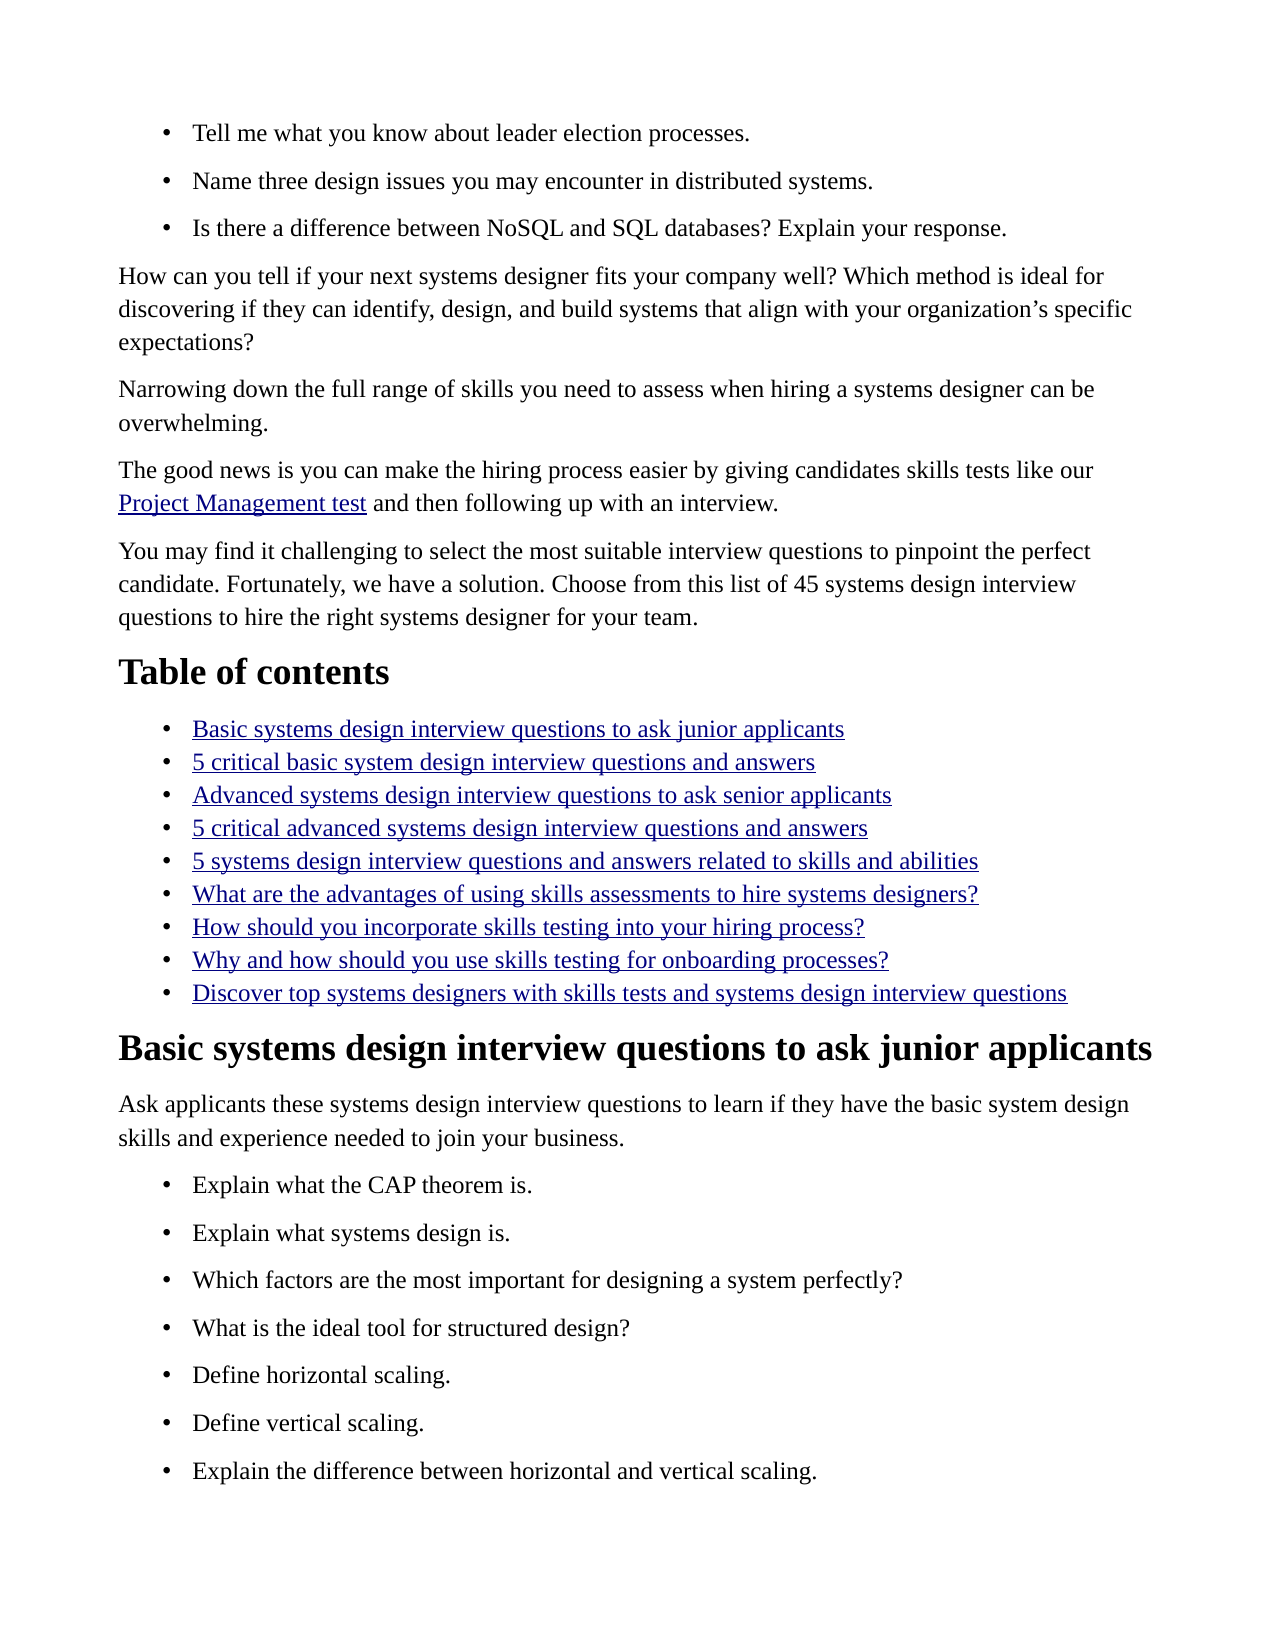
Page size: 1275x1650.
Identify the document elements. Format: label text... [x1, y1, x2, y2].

text You may find it challenging to select the most suitable interview questions to pinpoint the perfect candidate. Fortunately, we have a solution. Choose from this list of 45 systems design interview questions to hire the right systems designer for your team. [118, 536, 1157, 631]
list 5 systems design interview questions and answers related to skills and abilities [162, 846, 1157, 874]
text How can you tell if your next systems designer fits your company well? Which method is ideal for discovering if they can identify, design, and build systems that align with your organization’s specific expectations? [118, 261, 1157, 356]
list Name three design issues you may encounter in distributed systems. [162, 166, 1157, 194]
subtitle Table of contents [118, 649, 1157, 693]
text Ask applicants these systems design interview questions to learn if they have the basic system design skills and experience needed to join your business. [118, 1089, 1157, 1151]
list Define vertical scaling. [162, 1408, 1157, 1437]
list Explain the difference between horizontal and vertical scaling. [162, 1456, 1157, 1484]
list What is the ideal tool for structured design? [162, 1313, 1157, 1342]
list What are the advantages of using skills assessments to hire systems designers? [162, 879, 1157, 907]
text Narrowing down the full range of skills you need to assess when hiring a systems designer can be overwhelming. [118, 374, 1157, 436]
list Tell me what you know about leader election processes. [162, 118, 1157, 147]
subtitle Basic systems design interview questions to ask junior applicants [118, 1025, 1157, 1068]
text The good news is you can make the hiring process easier by giving candidates skills tests like our Project Management test and then following up with an interview. [118, 455, 1157, 517]
list Explain what systems design is. [162, 1218, 1157, 1247]
list Define horizontal scaling. [162, 1361, 1157, 1389]
list Explain what the CAP theorem is. [162, 1170, 1157, 1199]
list How should you incorporate skills testing into your hiring process? [162, 912, 1157, 941]
list Which factors are the most important for designing a system perfectly? [162, 1265, 1157, 1294]
list Why and how should you use skills testing for onboarding processes? [162, 945, 1157, 973]
list Advanced systems design interview questions to ask senior applicants [162, 780, 1157, 808]
list Basic systems design interview questions to ask junior applicants [162, 714, 1157, 742]
list Discover top systems designers with skills tests and systems design interview questions [162, 978, 1157, 1007]
list 5 critical advanced systems design interview questions and answers [162, 813, 1157, 841]
list 5 critical basic system design interview questions and answers [162, 747, 1157, 775]
list Is there a difference between NoSQL and SQL databases? Explain your response. [162, 213, 1157, 242]
